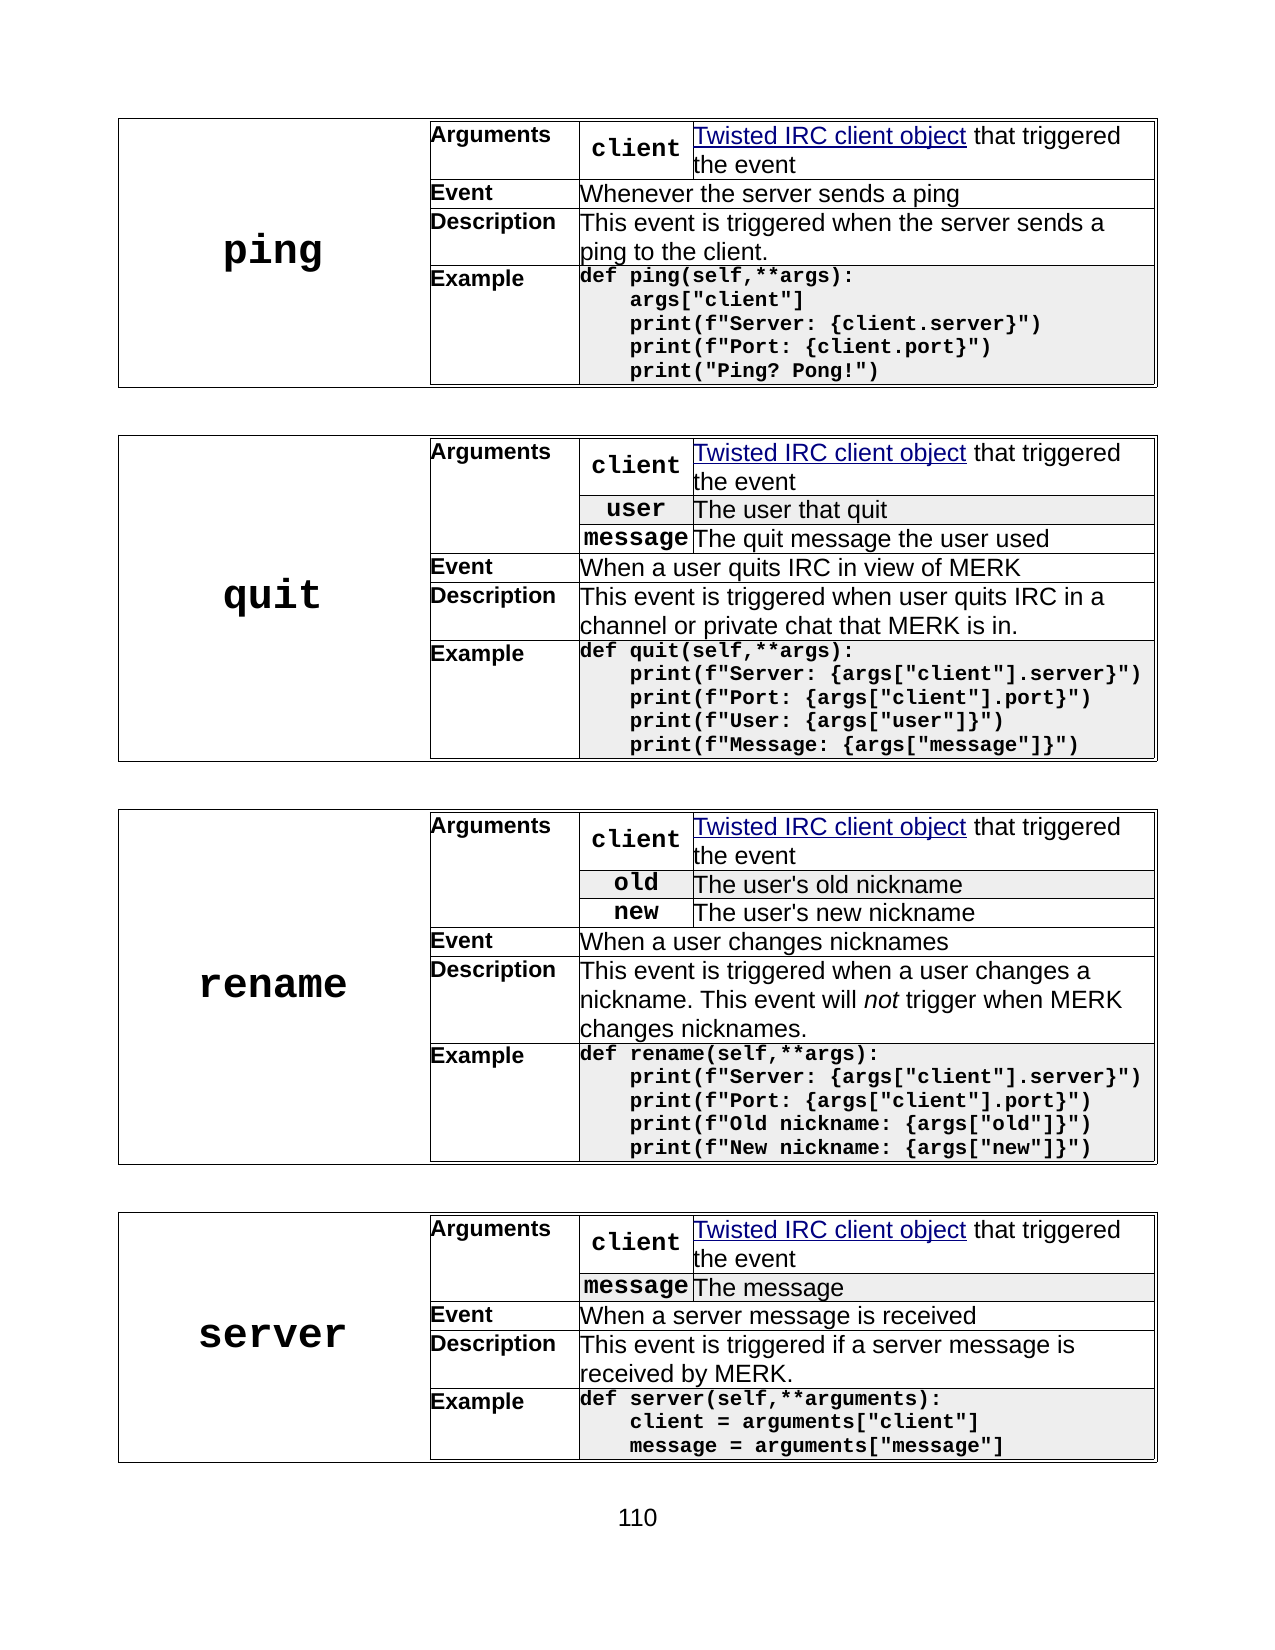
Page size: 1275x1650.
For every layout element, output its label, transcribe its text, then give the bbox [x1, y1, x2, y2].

table_cell This event is triggered when the server sends a ping to the client. [580, 209, 1154, 265]
table_cell def server(self,**arguments): client = arguments["client"] message = arguments["message"] [580, 1389, 1154, 1459]
table_header server [119, 1213, 427, 1462]
table_cell new [580, 899, 693, 927]
table_header Arguments [431, 1216, 579, 1301]
table_header rename [119, 810, 427, 1164]
table_header [427, 810, 1157, 1164]
table_cell Example [431, 641, 579, 758]
table_cell The user that quit [694, 496, 1154, 524]
table_cell Description [431, 209, 579, 265]
table_cell def quit(self,**args): print(f"Server: {args["client"].server}") print(f"Port: {args["client"].port}") print(f"User: {args["user"]}") print(f"Message: {args["message"]}") [580, 641, 1154, 758]
table_cell Example [431, 1389, 579, 1459]
table_header Arguments [431, 813, 579, 927]
table_cell When a user quits IRC in view of MERK [580, 554, 1154, 582]
table_header Arguments [431, 439, 579, 553]
table_cell Event [431, 180, 579, 208]
table_cell old [580, 871, 693, 898]
table_header client [580, 813, 693, 869]
table_cell Event [431, 554, 579, 582]
table_header [427, 1213, 1157, 1462]
table_cell Whenever the server sends a ping [580, 180, 1154, 208]
table_cell This event is triggered if a server message is received by MERK. [580, 1331, 1154, 1388]
table_header quit [119, 436, 427, 761]
table_cell message [580, 525, 693, 553]
table_cell Description [431, 957, 579, 1042]
table_cell Event [431, 1302, 579, 1330]
table_cell user [580, 496, 693, 524]
table_header client [580, 439, 693, 495]
table_cell Description [431, 583, 579, 639]
table_cell The quit message the user used [694, 525, 1154, 553]
table_cell When a user changes nicknames [580, 928, 1154, 956]
table_header client [580, 122, 693, 179]
table_cell def rename(self,**args): print(f"Server: {args["client"].server}") print(f"Port: {args["client"].port}") print(f"Old nickname: {args["old"]}") print(f"New nickname: {args["new"]}") [580, 1044, 1154, 1161]
table_header Twisted IRC client object that triggered the event [694, 1216, 1154, 1272]
table_header Twisted IRC client object that triggered the event [694, 122, 1154, 179]
table_cell message [580, 1274, 693, 1301]
table_cell def ping(self,**args): args["client"] print(f"Server: {client.server}") print(f"Port: {client.port}") print("Ping? Pong!") [580, 266, 1154, 384]
table_cell Example [431, 266, 579, 384]
table_header Twisted IRC client object that triggered the event [694, 439, 1154, 495]
table_cell Event [431, 928, 579, 956]
table_cell This event is triggered when a user changes a nickname. This event will not trigger when MERK changes nicknames. [580, 957, 1154, 1042]
table_cell The user's new nickname [694, 899, 1154, 927]
table_header [427, 119, 1157, 387]
table_header Arguments [431, 122, 579, 179]
table_cell Description [431, 1331, 579, 1388]
table_cell This event is triggered when user quits IRC in a channel or private chat that MERK is in. [580, 583, 1154, 639]
table_cell The message [694, 1274, 1154, 1301]
table_header ping [119, 119, 427, 387]
table_cell When a server message is received [580, 1302, 1154, 1330]
table_cell Example [431, 1044, 579, 1161]
table_header client [580, 1216, 693, 1272]
table_header [427, 436, 1157, 761]
table_cell The user's old nickname [694, 871, 1154, 898]
table_header Twisted IRC client object that triggered the event [694, 813, 1154, 869]
